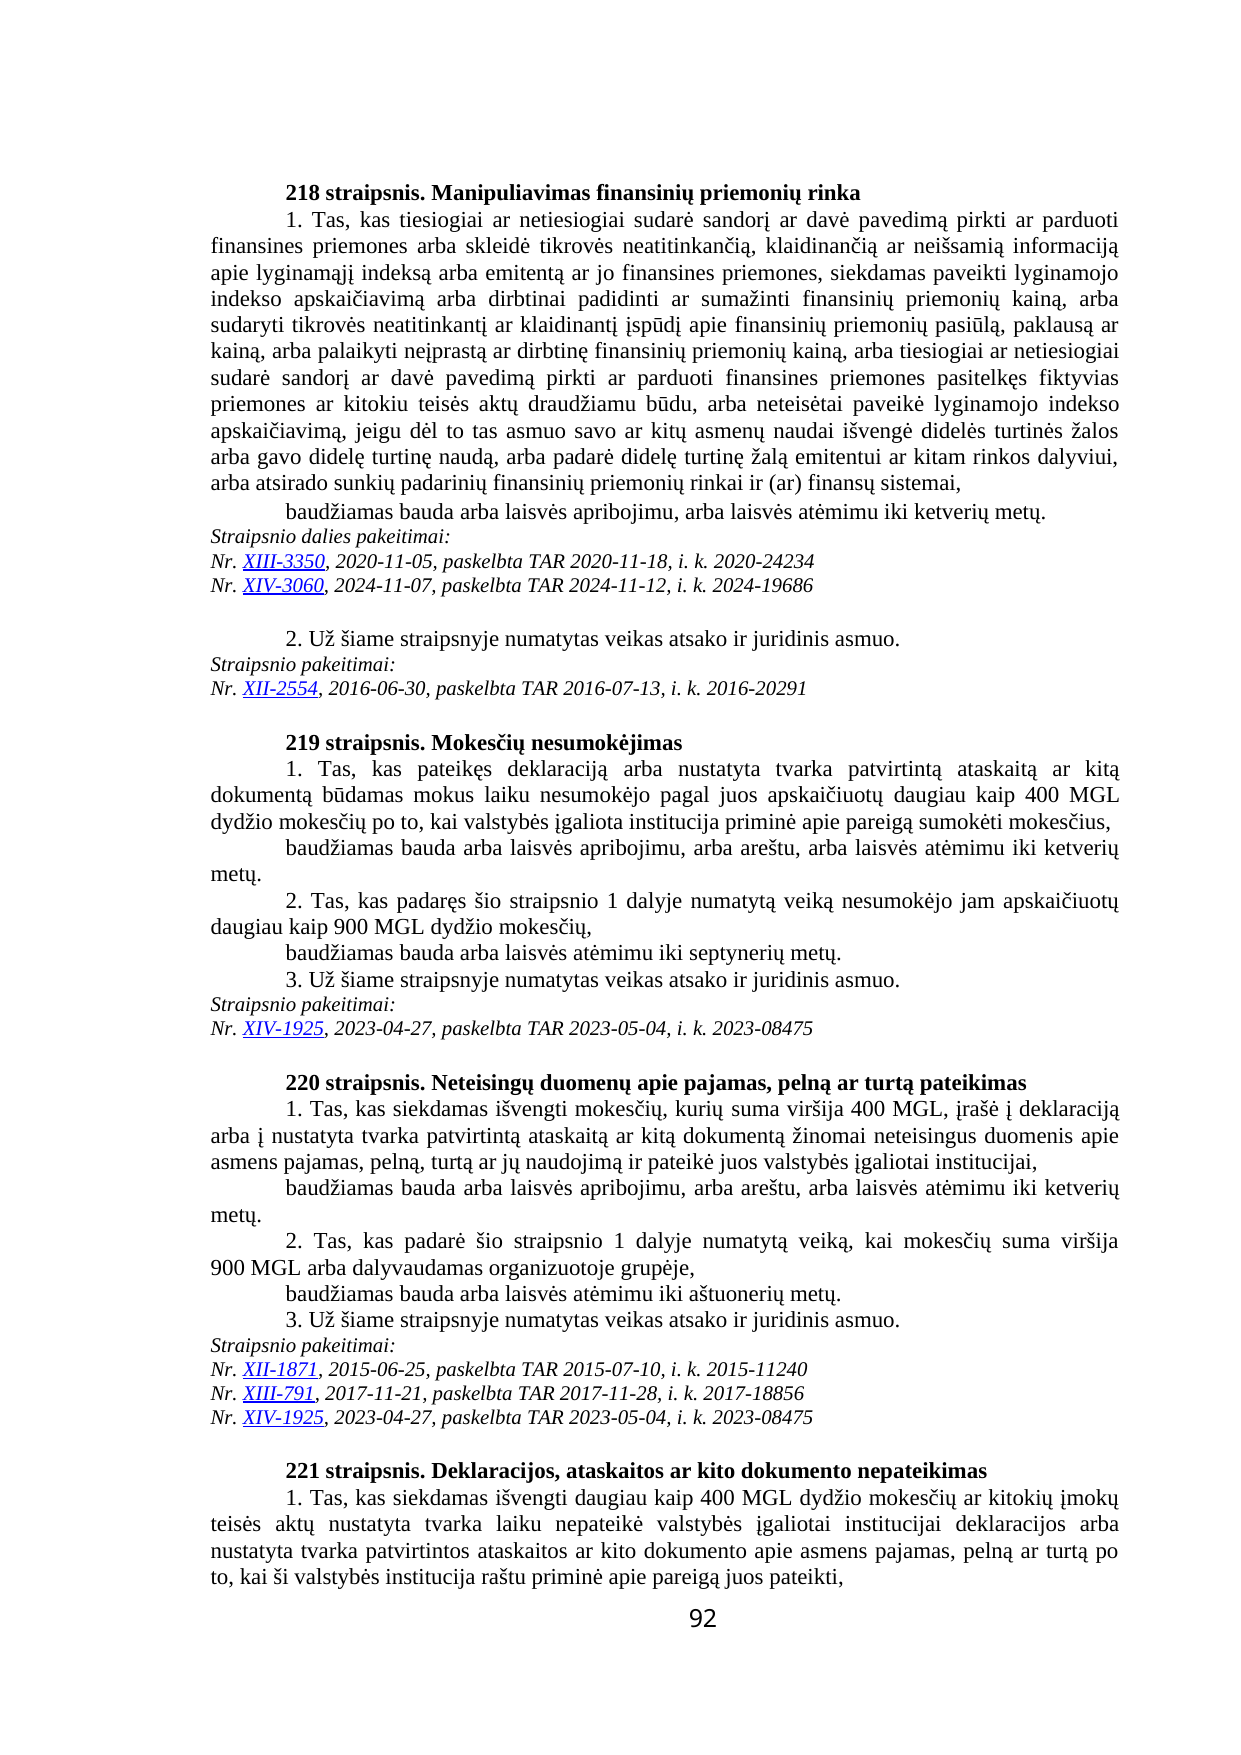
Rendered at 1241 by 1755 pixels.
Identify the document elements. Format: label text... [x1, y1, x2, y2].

text 2. Už šiame straipsnyje numatytas veikas atsako ir juridinis asmuo. [210, 625, 1120, 652]
text 2. Tas, kas padaręs šio straipsnio 1 dalyje numatytą veiką nesumokėjo jam apskaičiuotų daugiau kaip 900 MGL dydžio mokesčių, [210, 887, 1120, 939]
text baudžiamas bauda arba laisvės apribojimu, arba laisvės atėmimu iki ketverių metų. [210, 496, 1120, 524]
text Straipsnio dalies pakeitimai: [210, 524, 1120, 548]
text Nr. XII-2554, 2016-06-30, paskelbta TAR 2016-07-13, i. k. 2016-20291 [210, 676, 1120, 700]
text Nr. XIV-3060, 2024-11-07, paskelbta TAR 2024-11-12, i. k. 2024-19686 [210, 573, 1120, 597]
text Straipsnio pakeitimai: [210, 652, 1120, 676]
text baudžiamas bauda arba laisvės apribojimu, arba areštu, arba laisvės atėmimu iki ketverių metų. [210, 1174, 1120, 1227]
text Nr. XIII-3350, 2020-11-05, paskelbta TAR 2020-11-18, i. k. 2020-24234 [210, 548, 1120, 573]
text Straipsnio pakeitimai: [210, 1333, 1120, 1357]
text 1. Tas, kas siekdamas išvengti daugiau kaip 400 MGL dydžio mokesčių ar kitokių įmokų teisės aktų nustatyta tvarka laiku nepateikė valstybės įgaliotai institucijai deklaracijos arba nustatyta tvarka patvirtintos ataskaitos ar kito dokumento apie asmens pajamas, pelną ar turtą po to, kai ši valstybės institucija raštu priminė apie pareigą juos pateikti, [210, 1484, 1120, 1589]
text Nr. XIV-1925, 2023-04-27, paskelbta TAR 2023-05-04, i. k. 2023-08475 [210, 1405, 1120, 1429]
text baudžiamas bauda arba laisvės apribojimu, arba areštu, arba laisvės atėmimu iki ketverių metų. [210, 834, 1120, 887]
text 1. Tas, kas siekdamas išvengti mokesčių, kurių suma viršija 400 MGL, įrašė į deklaraciją arba į nustatyta tvarka patvirtintą ataskaitą ar kitą dokumentą žinomai neteisingus duomenis apie asmens pajamas, pelną, turtą ar jų naudojimą ir pateikė juos valstybės įgaliotai institucijai, [210, 1095, 1120, 1174]
text 1. Tas, kas pateikęs deklaraciją arba nustatyta tvarka patvirtintą ataskaitą ar kitą dokumentą būdamas mokus laiku nesumokėjo pagal juos apskaičiuotų daugiau kaip 400 MGL dydžio mokesčių po to, kai valstybės įgaliota institucija priminė apie pareigą sumokėti mokesčius, [210, 755, 1120, 834]
text 221 straipsnis. Deklaracijos, ataskaitos ar kito dokumento nepateikimas [210, 1458, 1120, 1484]
text 1. Tas, kas tiesiogiai ar netiesiogiai sudarė sandorį ar davė pavedimą pirkti ar parduoti finansines priemones arba skleidė tikrovės neatitinkančią, klaidinančią ar neišsamią informaciją apie lyginamąjį indeksą arba emitentą ar jo finansines priemones, siekdamas paveikti lyginamojo indekso apskaičiavimą arba dirbtinai padidinti ar sumažinti finansinių priemonių kainą, arba sudaryti tikrovės neatitinkantį ar klaidinantį įspūdį apie finansinių priemonių pasiūlą, paklausą ar kainą, arba palaikyti neįprastą ar dirbtinę finansinių priemonių kainą, arba tiesiogiai ar netiesiogiai sudarė sandorį ar davė pavedimą pirkti ar parduoti finansines priemones pasitelkęs fiktyvias priemones ar kitokiu teisės aktų draudžiamu būdu, arba neteisėtai paveikė lyginamojo indekso apskaičiavimą, jeigu dėl to tas asmuo savo ar kitų asmenų naudai išvengė didelės turtinės žalos arba gavo didelę turtinę naudą, arba padarė didelę turtinę žalą emitentui ar kitam rinkos dalyviui, arba atsirado sunkių padarinių finansinių priemonių rinkai ir (ar) finansų sistemai, [210, 206, 1120, 496]
text 220 straipsnis. Neteisingų duomenų apie pajamas, pelną ar turtą pateikimas [210, 1069, 1120, 1095]
text Nr. XIII-791, 2017-11-21, paskelbta TAR 2017-11-28, i. k. 2017-18856 [210, 1381, 1120, 1405]
text 218 straipsnis. Manipuliavimas finansinių priemonių rinka [210, 179, 1120, 206]
text baudžiamas bauda arba laisvės atėmimu iki aštuonerių metų. [210, 1280, 1120, 1306]
text 3. Už šiame straipsnyje numatytas veikas atsako ir juridinis asmuo. [210, 966, 1120, 992]
text 219 straipsnis. Mokesčių nesumokėjimas [210, 729, 1120, 755]
text 3. Už šiame straipsnyje numatytas veikas atsako ir juridinis asmuo. [210, 1306, 1120, 1333]
text Straipsnio pakeitimai: [210, 992, 1120, 1016]
text 2. Tas, kas padarė šio straipsnio 1 dalyje numatytą veiką, kai mokesčių suma viršija 900 MGL arba dalyvaudamas organizuotoje grupėje, [210, 1227, 1120, 1280]
text Nr. XII-1871, 2015-06-25, paskelbta TAR 2015-07-10, i. k. 2015-11240 [210, 1357, 1120, 1381]
text baudžiamas bauda arba laisvės atėmimu iki septynerių metų. [210, 939, 1120, 966]
text Nr. XIV-1925, 2023-04-27, paskelbta TAR 2023-05-04, i. k. 2023-08475 [210, 1016, 1120, 1040]
